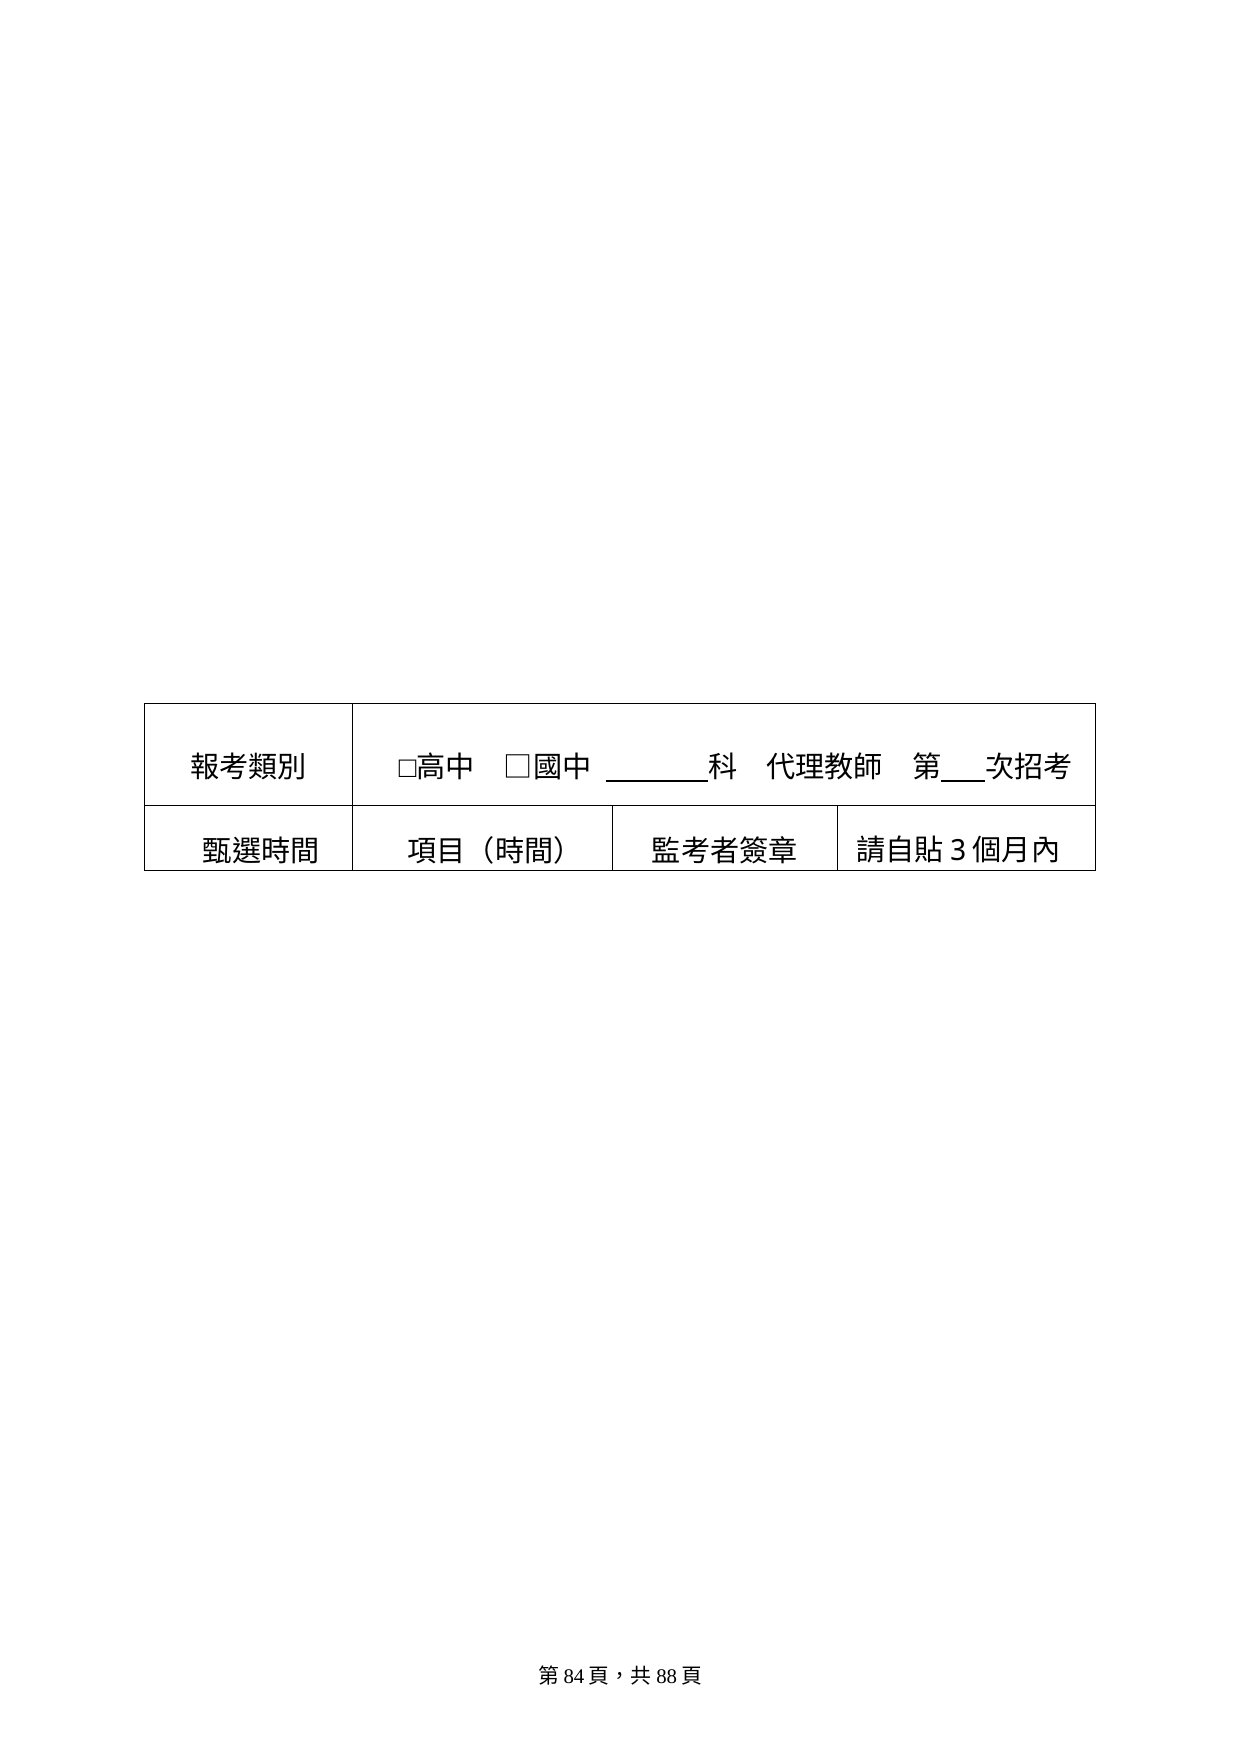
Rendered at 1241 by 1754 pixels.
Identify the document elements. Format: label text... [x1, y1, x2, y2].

table_cell 報考類別 [145, 704, 352, 805]
table_cell 甄選時間 [145, 806, 352, 870]
table_cell □高中 □國中 科 代理教師 第 次招考 [353, 704, 1095, 805]
table_cell 項目（時間） [353, 806, 612, 870]
table_cell 監考者簽章 [613, 806, 837, 870]
table_cell 請自貼3個月內 [838, 806, 1095, 870]
